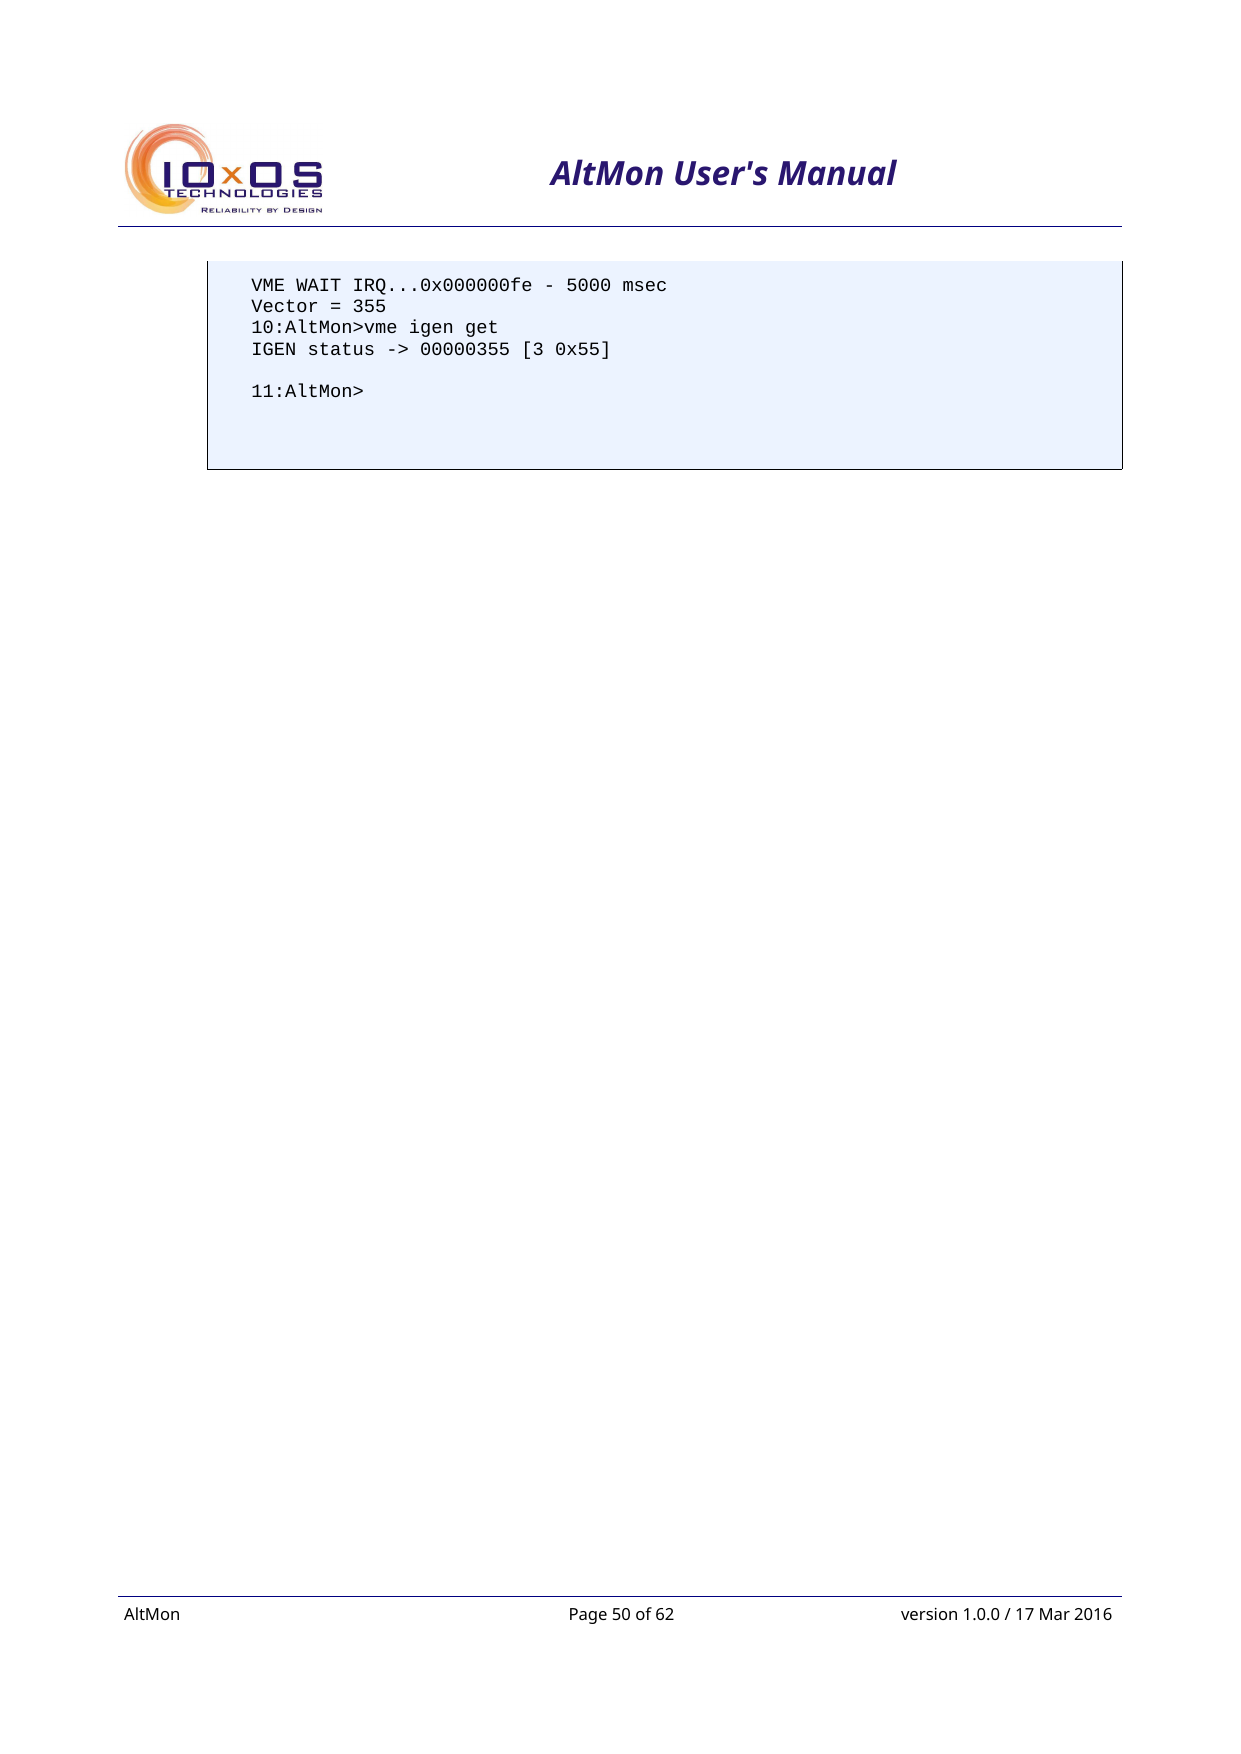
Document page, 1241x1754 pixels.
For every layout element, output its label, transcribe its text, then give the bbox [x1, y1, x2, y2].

text 11:AltMon> [208, 382, 1122, 418]
picture [123, 123, 323, 217]
text Vector = 355 [208, 297, 1122, 318]
text IGEN status -> 00000355 [3 0x55] [208, 339, 1122, 361]
text VME WAIT IRQ...0x000000fe - 5000 msec [208, 261, 1122, 297]
text 10:AltMon>vme igen get [208, 318, 1122, 339]
